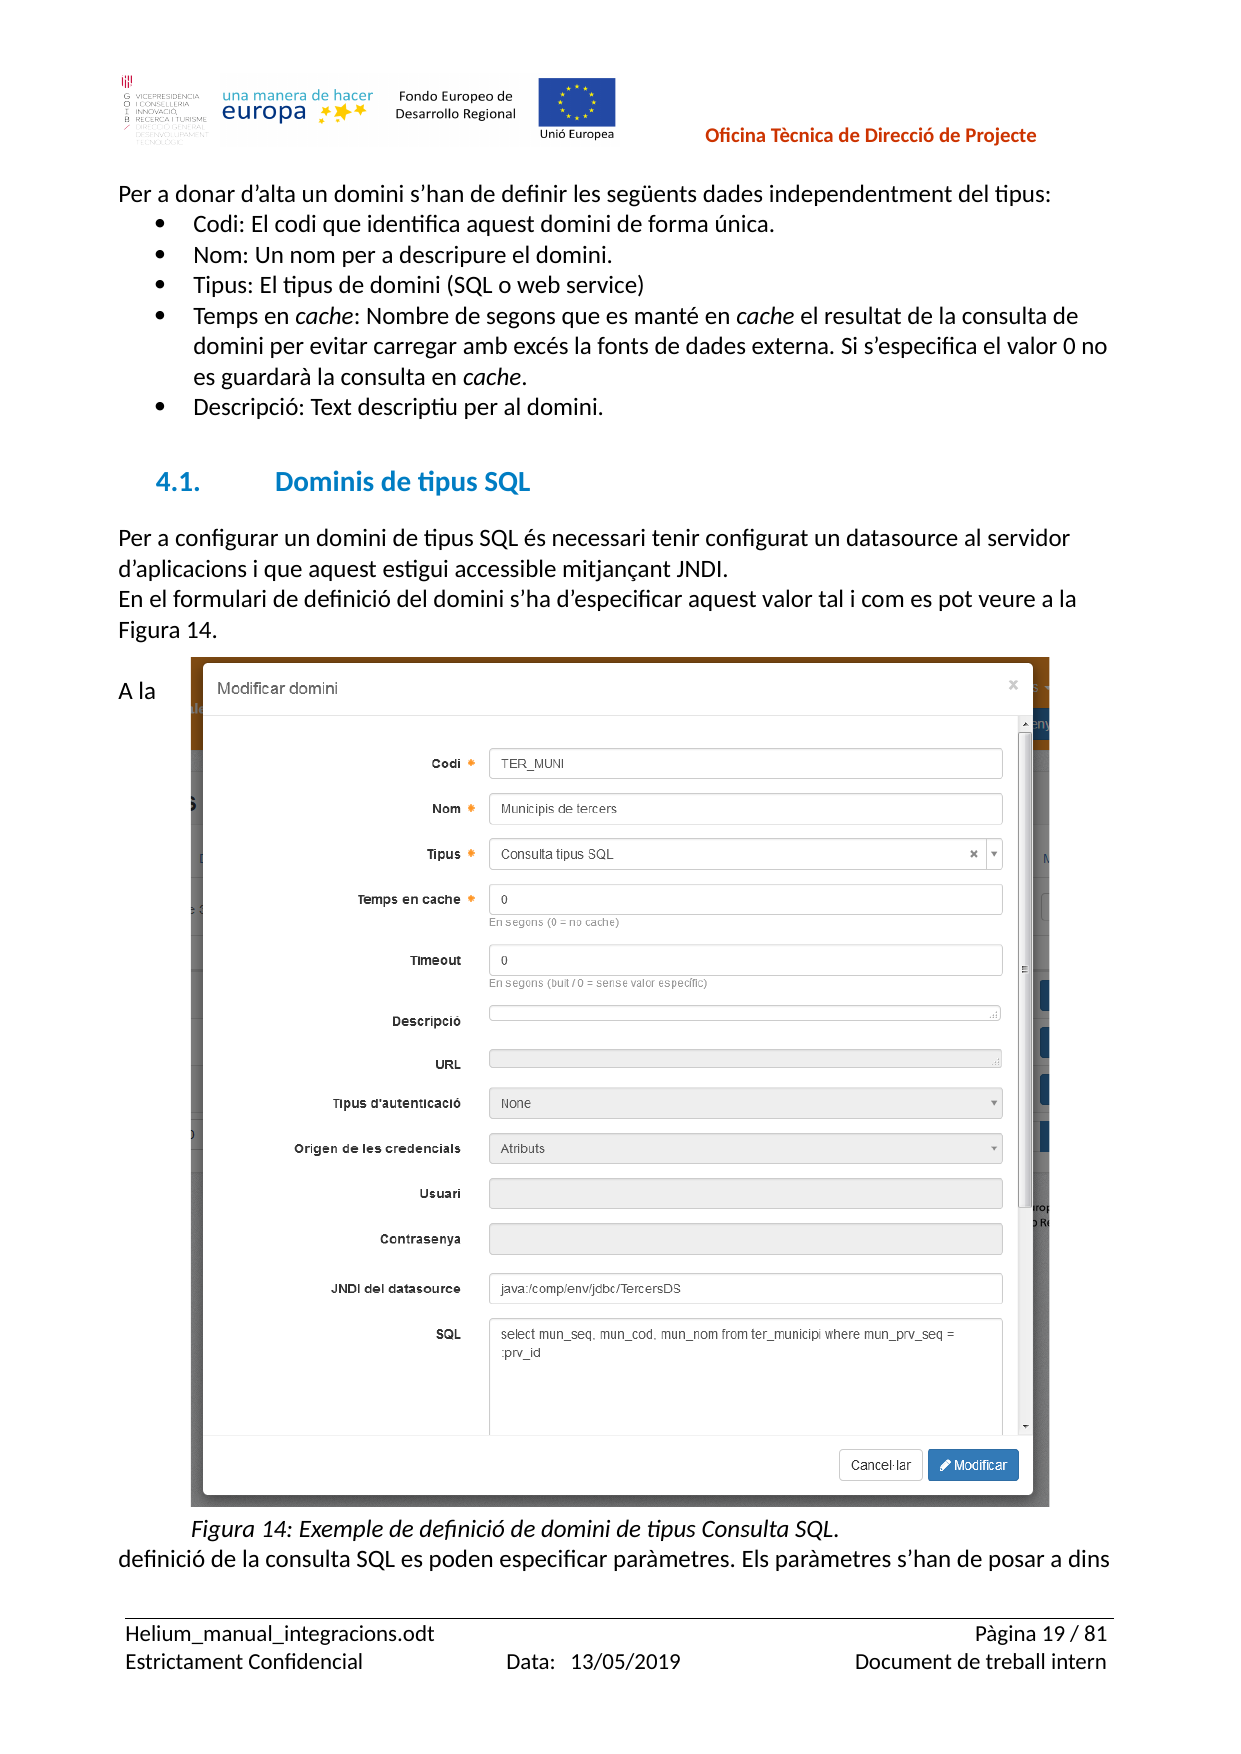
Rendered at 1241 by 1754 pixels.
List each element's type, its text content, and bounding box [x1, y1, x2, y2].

list Nom: Un nom per a descripure el domini. [156, 239, 1122, 269]
text Per a configurar un domini de tipus SQL és necessari tenir configurat un datasource al servidor d’aplicacions i que aquest estigui accessible mitjançant JNDI. [118, 523, 1122, 584]
list Temps en cache: Nombre de segons que es manté en cache el resultat de la consulta de domini per evitar carregar amb excés la fonts de dades externa. Si s’especifica el valor 0 no es guardarà la consulta en cache. [156, 300, 1122, 391]
list Tipus: El tipus de domini (SQL o web service) [156, 269, 1122, 300]
text En el formulari de definició del domini s’ha d’especificar aquest valor tal i com es pot veure a la Figura 14. [118, 584, 1122, 645]
text Figura 14: Exemple de definició de domini de tipus Consulta SQL. [191, 1507, 1049, 1543]
text A la definició de la consulta SQL es poden especificar paràmetres. Els paràmetres s’han de posar a dins [118, 1507, 1122, 1574]
list Descripció: Text descriptiu per al domini. [156, 391, 1122, 422]
list Codi: El codi que identifica aquest domini de forma única. [156, 208, 1122, 239]
picture [219, 73, 621, 147]
text Per a donar d’alta un domini s’han de definir les següents dades independentment del tipus: [118, 178, 1122, 208]
picture [190, 657, 1050, 1507]
subtitle Dominis de tipus SQL [156, 463, 1122, 499]
picture [118, 73, 213, 147]
